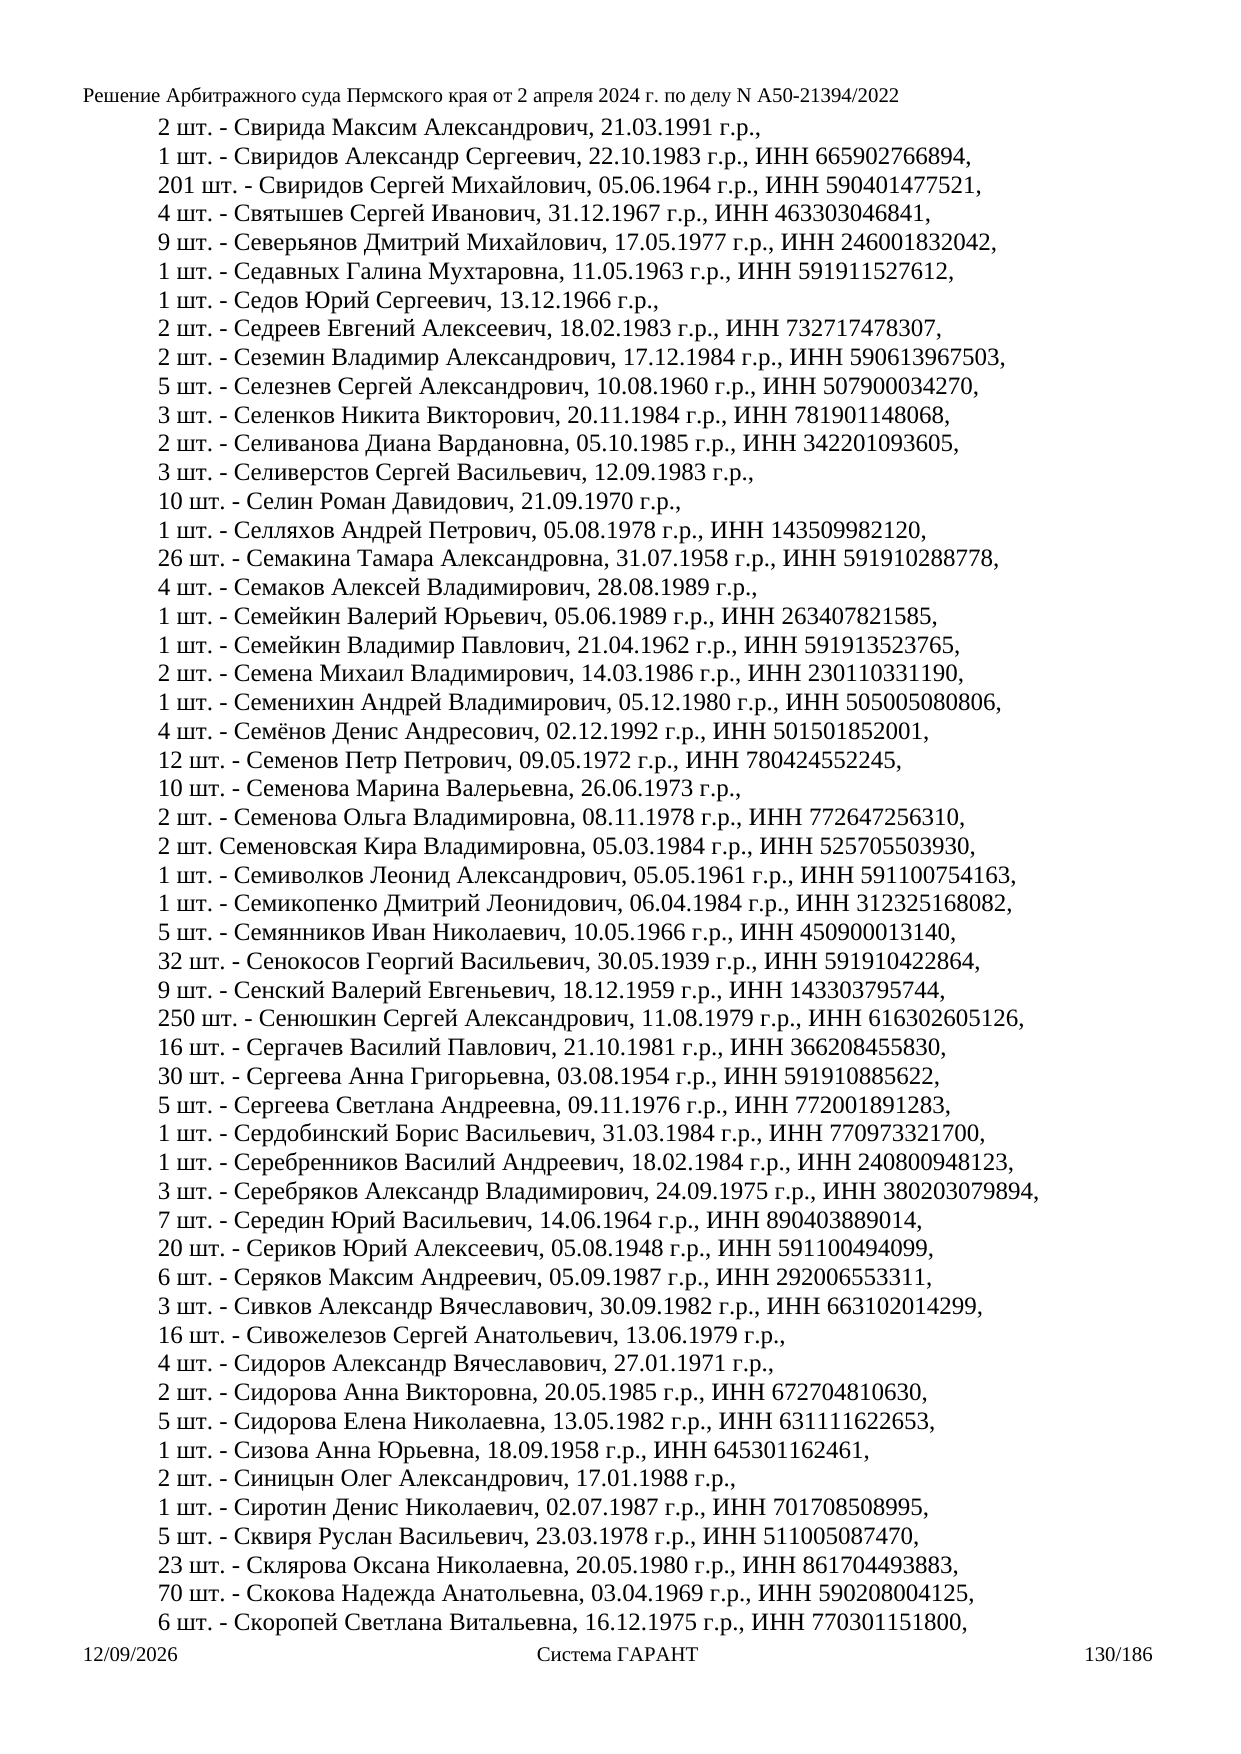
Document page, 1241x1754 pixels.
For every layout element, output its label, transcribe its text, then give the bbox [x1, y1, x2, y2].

text 1 шт. - Семенихин Андрей Владимирович, 05.12.1980 г.р., ИНН 505005080806, [83, 687, 1157, 716]
text 30 шт. - Сергеева Анна Григорьевна, 03.08.1954 г.р., ИНН 591910885622, [83, 1061, 1157, 1090]
text 5 шт. - Сквиря Руслан Васильевич, 23.03.1978 г.р., ИНН 511005087470, [83, 1521, 1157, 1550]
text 23 шт. - Склярова Оксана Николаевна, 20.05.1980 г.р., ИНН 861704493883, [83, 1550, 1157, 1578]
text 4 шт. - Семаков Алексей Владимирович, 28.08.1989 г.р., [83, 572, 1157, 601]
text 1 шт. - Семиволков Леонид Александрович, 05.05.1961 г.р., ИНН 591100754163, [83, 860, 1157, 888]
text 4 шт. - Святышев Сергей Иванович, 31.12.1967 г.р., ИНН 463303046841, [83, 198, 1157, 227]
text 2 шт. - Семенова Ольга Владимировна, 08.11.1978 г.р., ИНН 772647256310, [83, 802, 1157, 831]
text 1 шт. - Семейкин Валерий Юрьевич, 05.06.1989 г.р., ИНН 263407821585, [83, 601, 1157, 630]
text 10 шт. - Семенова Марина Валерьевна, 26.06.1973 г.р., [83, 773, 1157, 802]
text 3 шт. - Серебряков Александр Владимирович, 24.09.1975 г.р., ИНН 380203079894, [83, 1176, 1157, 1205]
text 3 шт. - Сивков Александр Вячеславович, 30.09.1982 г.р., ИНН 663102014299, [83, 1291, 1157, 1320]
text 2 шт. - Сеземин Владимир Александрович, 17.12.1984 г.р., ИНН 590613967503, [83, 342, 1157, 371]
text 5 шт. - Сергеева Светлана Андреевна, 09.11.1976 г.р., ИНН 772001891283, [83, 1090, 1157, 1118]
text 2 шт. - Семена Михаил Владимирович, 14.03.1986 г.р., ИНН 230110331190, [83, 658, 1157, 687]
text 5 шт. - Семянников Иван Николаевич, 10.05.1966 г.р., ИНН 450900013140, [83, 917, 1157, 946]
text 3 шт. - Селенков Никита Викторович, 20.11.1984 г.р., ИНН 781901148068, [83, 400, 1157, 428]
text 16 шт. - Сергачев Василий Павлович, 21.10.1981 г.р., ИНН 366208455830, [83, 1032, 1157, 1061]
text 5 шт. - Селезнев Сергей Александрович, 10.08.1960 г.р., ИНН 507900034270, [83, 371, 1157, 400]
text 10 шт. - Селин Роман Давидович, 21.09.1970 г.р., [83, 486, 1157, 515]
text 1 шт. - Селляхов Андрей Петрович, 05.08.1978 г.р., ИНН 143509982120, [83, 515, 1157, 543]
text 9 шт. - Сенский Валерий Евгеньевич, 18.12.1959 г.р., ИНН 143303795744, [83, 975, 1157, 1003]
text 4 шт. - Семёнов Денис Андресович, 02.12.1992 г.р., ИНН 501501852001, [83, 716, 1157, 745]
text 201 шт. - Свиридов Сергей Михайлович, 05.06.1964 г.р., ИНН 590401477521, [83, 170, 1157, 198]
text 6 шт. - Серяков Максим Андреевич, 05.09.1987 г.р., ИНН 292006553311, [83, 1262, 1157, 1291]
text 1 шт. - Сизова Анна Юрьевна, 18.09.1958 г.р., ИНН 645301162461, [83, 1435, 1157, 1463]
text 1 шт. - Седов Юрий Сергеевич, 13.12.1966 г.р., [83, 285, 1157, 313]
text 16 шт. - Сивожелезов Сергей Анатольевич, 13.06.1979 г.р., [83, 1320, 1157, 1348]
text 26 шт. - Семакина Тамара Александровна, 31.07.1958 г.р., ИНН 591910288778, [83, 543, 1157, 572]
text 4 шт. - Сидоров Александр Вячеславович, 27.01.1971 г.р., [83, 1348, 1157, 1377]
text 2 шт. - Селиванова Диана Вардановна, 05.10.1985 г.р., ИНН 342201093605, [83, 428, 1157, 457]
text 1 шт. - Серебренников Василий Андреевич, 18.02.1984 г.р., ИНН 240800948123, [83, 1147, 1157, 1176]
text 7 шт. - Середин Юрий Васильевич, 14.06.1964 г.р., ИНН 890403889014, [83, 1205, 1157, 1233]
text 3 шт. - Селиверстов Сергей Васильевич, 12.09.1983 г.р., [83, 457, 1157, 486]
text 70 шт. - Скокова Надежда Анатольевна, 03.04.1969 г.р., ИНН 590208004125, [83, 1578, 1157, 1607]
text 2 шт. - Сидорова Анна Викторовна, 20.05.1985 г.р., ИНН 672704810630, [83, 1377, 1157, 1406]
text 2 шт. - Синицын Олег Александрович, 17.01.1988 г.р., [83, 1463, 1157, 1492]
text 9 шт. - Северьянов Дмитрий Михайлович, 17.05.1977 г.р., ИНН 246001832042, [83, 227, 1157, 256]
text 1 шт. - Семейкин Владимир Павлович, 21.04.1962 г.р., ИНН 591913523765, [83, 630, 1157, 658]
text 2 шт. - Седреев Евгений Алексеевич, 18.02.1983 г.р., ИНН 732717478307, [83, 313, 1157, 342]
text 32 шт. - Сенокосов Георгий Васильевич, 30.05.1939 г.р., ИНН 591910422864, [83, 946, 1157, 975]
text 2 шт. - Свирида Максим Александрович, 21.03.1991 г.р., [83, 112, 1157, 141]
text 1 шт. - Сердобинский Борис Васильевич, 31.03.1984 г.р., ИНН 770973321700, [83, 1118, 1157, 1147]
text 1 шт. - Свиридов Александр Сергеевич, 22.10.1983 г.р., ИНН 665902766894, [83, 141, 1157, 170]
text 2 шт. Семеновская Кира Владимировна, 05.03.1984 г.р., ИНН 525705503930, [83, 831, 1157, 860]
text 250 шт. - Сенюшкин Сергей Александрович, 11.08.1979 г.р., ИНН 616302605126, [83, 1003, 1157, 1032]
text 20 шт. - Сериков Юрий Алексеевич, 05.08.1948 г.р., ИНН 591100494099, [83, 1233, 1157, 1262]
text 5 шт. - Сидорова Елена Николаевна, 13.05.1982 г.р., ИНН 631111622653, [83, 1406, 1157, 1435]
text 1 шт. - Сиротин Денис Николаевич, 02.07.1987 г.р., ИНН 701708508995, [83, 1492, 1157, 1521]
text 1 шт. - Семикопенко Дмитрий Леонидович, 06.04.1984 г.р., ИНН 312325168082, [83, 888, 1157, 917]
text 1 шт. - Седавных Галина Мухтаровна, 11.05.1963 г.р., ИНН 591911527612, [83, 256, 1157, 285]
text 6 шт. - Скоропей Светлана Витальевна, 16.12.1975 г.р., ИНН 770301151800, [83, 1607, 1157, 1636]
text 12 шт. - Семенов Петр Петрович, 09.05.1972 г.р., ИНН 780424552245, [83, 745, 1157, 773]
